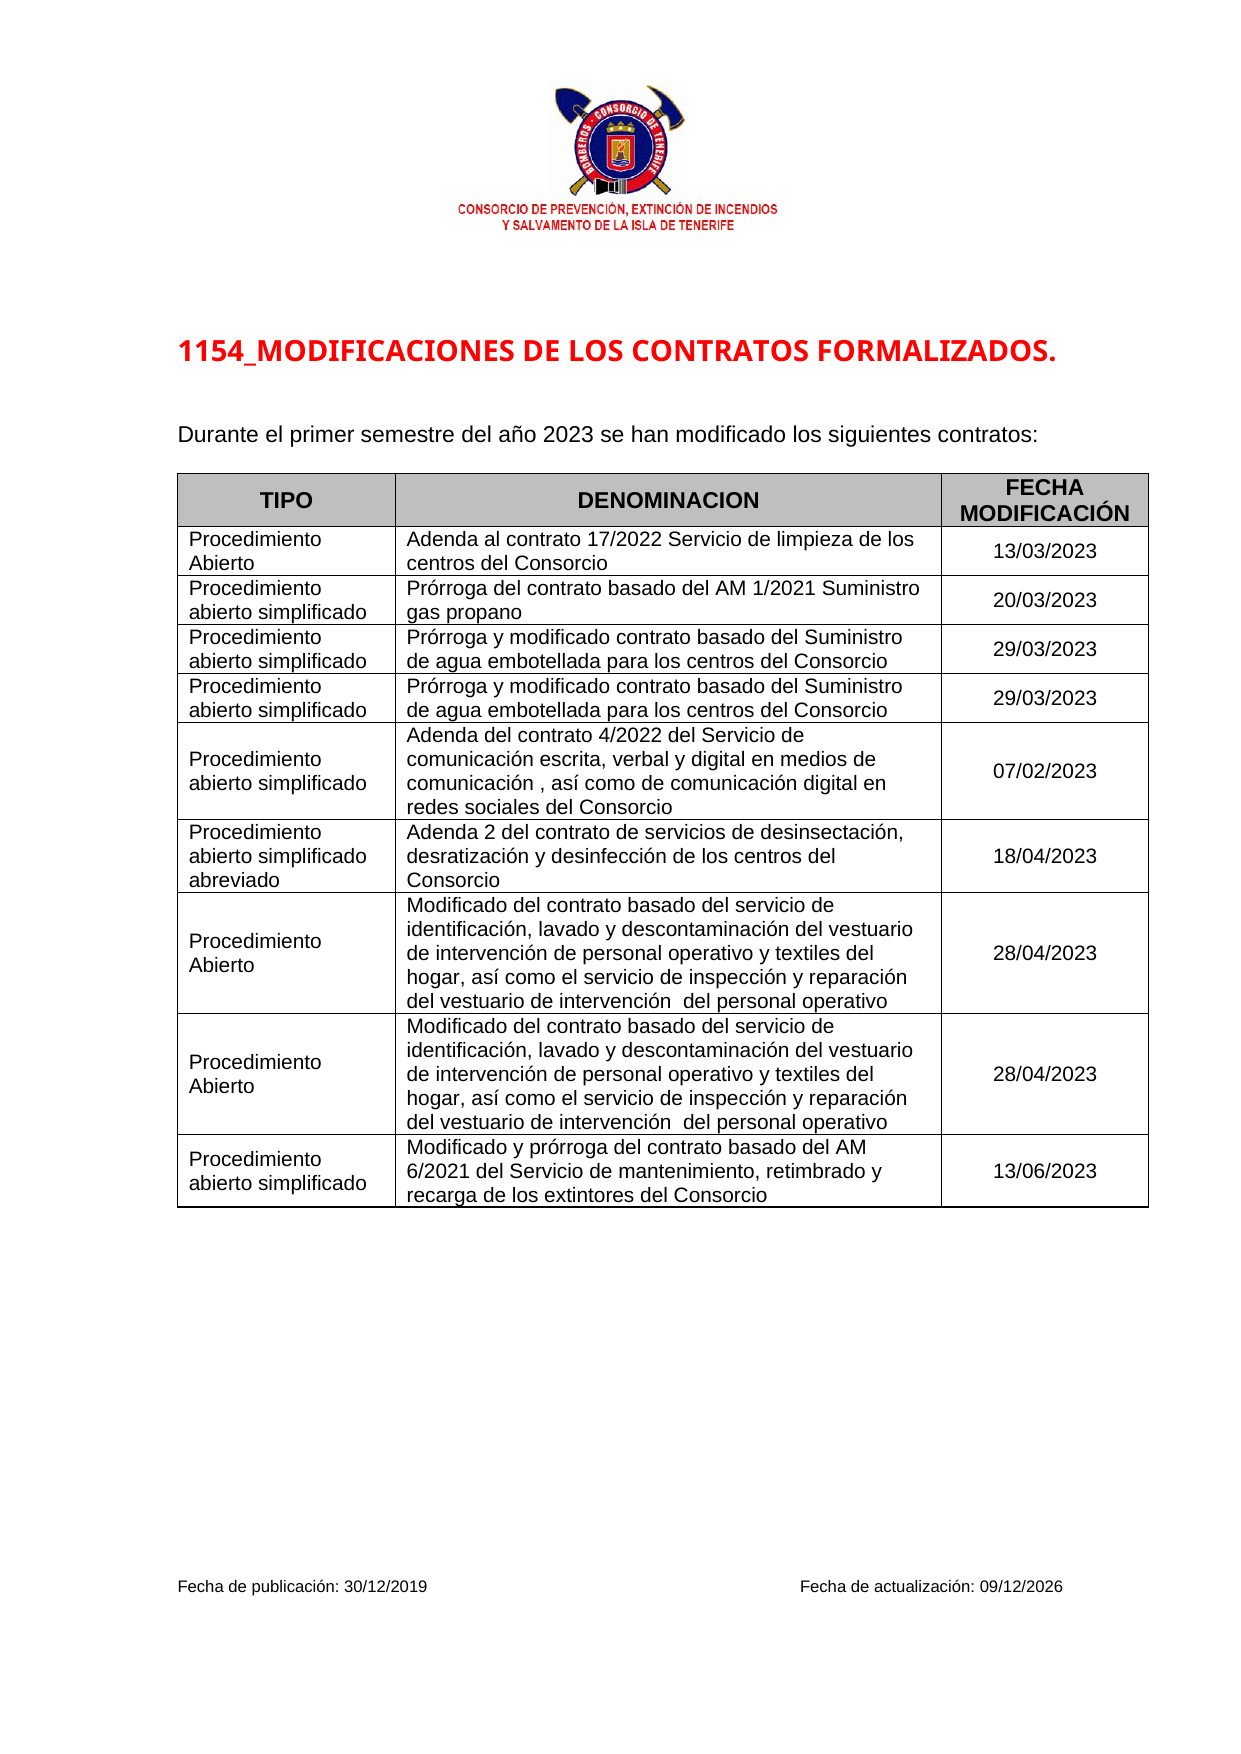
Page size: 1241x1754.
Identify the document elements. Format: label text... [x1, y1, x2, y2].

table_cell Adenda 2 del contrato de servicios de desinsectación, desratización y desinfección de los centros del Consorcio [396, 820, 941, 892]
table_cell Modificado del contrato basado del servicio de identificación, lavado y descontaminación del vestuario de intervención de personal operativo y textiles del hogar, así como el servicio de inspección y reparación del vestuario de intervención del personal operativo [396, 893, 941, 1013]
table_cell Procedimiento abierto simplificado [178, 1135, 395, 1206]
table_cell Adenda al contrato 17/2022 Servicio de limpieza de los centros del Consorcio [396, 527, 941, 575]
table_cell Procedimiento Abierto [178, 1014, 395, 1133]
table_cell 28/04/2023 [942, 893, 1148, 1013]
table_cell Prórroga y modificado contrato basado del Suministro de agua embotellada para los centros del Consorcio [396, 625, 941, 673]
text Durante el primer semestre del año 2023 se han modificado los siguientes contratos: [177, 421, 1063, 448]
table_header DENOMINACION [396, 474, 941, 526]
table_cell Procedimiento Abierto [178, 893, 395, 1013]
table_cell Procedimiento abierto simplificado abreviado [178, 820, 395, 892]
table_cell 28/04/2023 [942, 1014, 1148, 1133]
table_cell 13/06/2023 [942, 1135, 1148, 1206]
table_cell Procedimiento abierto simplificado [178, 625, 395, 673]
table_cell Procedimiento Abierto [178, 527, 395, 575]
table_cell 29/03/2023 [942, 625, 1148, 673]
table_cell Prórroga del contrato basado del AM 1/2021 Suministro gas propano [396, 576, 941, 624]
table_cell Modificado del contrato basado del servicio de identificación, lavado y descontaminación del vestuario de intervención de personal operativo y textiles del hogar, así como el servicio de inspección y reparación del vestuario de intervención del personal operativo [396, 1014, 941, 1133]
table_cell 29/03/2023 [942, 674, 1148, 722]
table_cell 07/02/2023 [942, 723, 1148, 819]
table_cell 13/03/2023 [942, 527, 1148, 575]
subtitle 1154_Modificaciones de los contratos formalizados. [177, 331, 1063, 370]
table_cell Procedimiento abierto simplificado [178, 576, 395, 624]
table_cell Prórroga y modificado contrato basado del Suministro de agua embotellada para los centros del Consorcio [396, 674, 941, 722]
table_cell 18/04/2023 [942, 820, 1148, 892]
table_cell Modificado y prórroga del contrato basado del AM 6/2021 del Servicio de mantenimiento, retimbrado y recarga de los extintores del Consorcio [396, 1135, 941, 1206]
table_header FECHA MODIFICACIÓN [942, 474, 1148, 526]
table_cell 20/03/2023 [942, 576, 1148, 624]
table_cell Procedimiento abierto simplificado [178, 674, 395, 722]
table_cell Adenda del contrato 4/2022 del Servicio de comunicación escrita, verbal y digital en medios de comunicación , así como de comunicación digital en redes sociales del Consorcio [396, 723, 941, 819]
table_cell Procedimiento abierto simplificado [178, 723, 395, 819]
table_header TIPO [178, 474, 395, 526]
